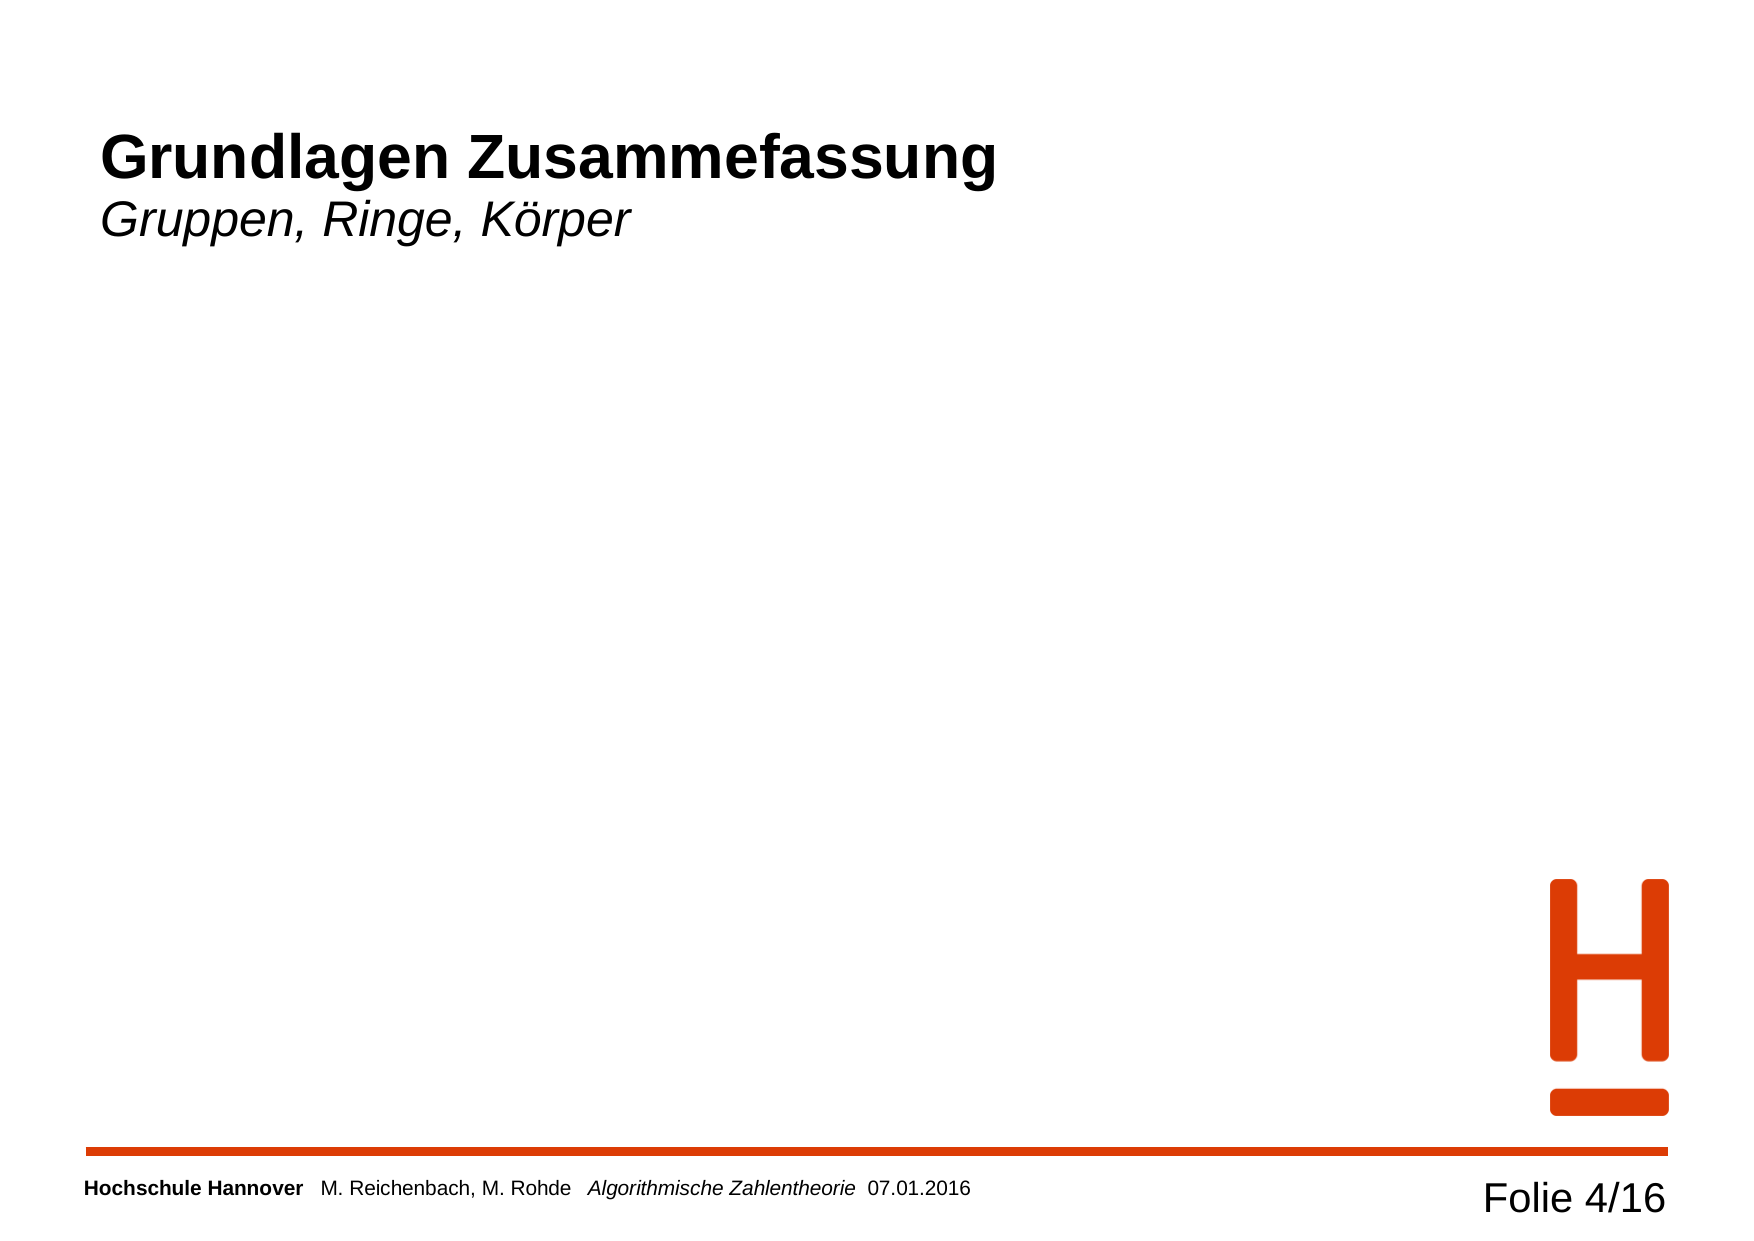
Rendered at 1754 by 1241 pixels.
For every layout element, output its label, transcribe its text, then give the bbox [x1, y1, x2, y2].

picture [1550, 879, 1669, 1116]
title Grundlagen Zusammefassung Gruppen, Ringe, Körper [100, 121, 1683, 278]
